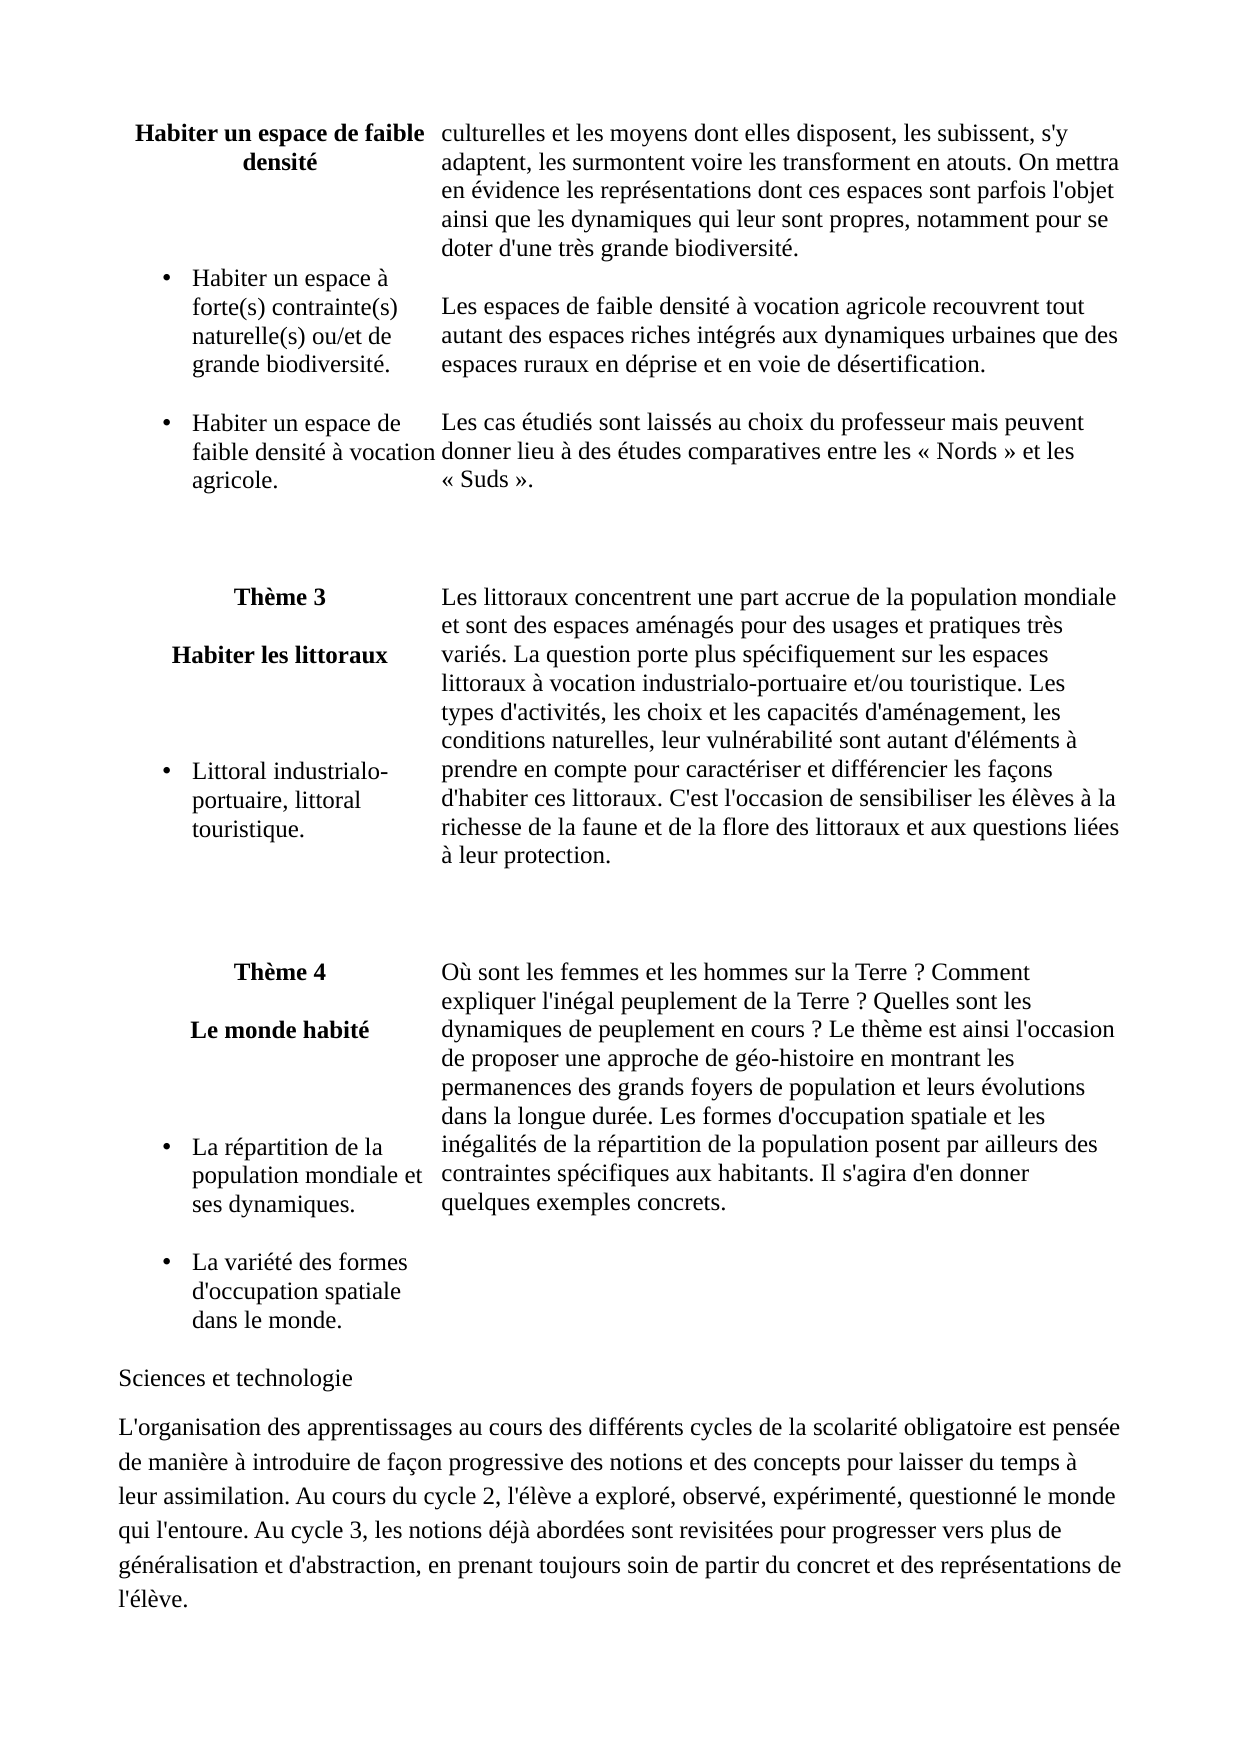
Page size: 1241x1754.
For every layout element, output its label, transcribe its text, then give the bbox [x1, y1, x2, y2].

table_cell Thème 4 Le monde habité La répartition de la population mondiale et ses dynamiques. La variété des formes d'occupation spatiale dans le monde. [118, 899, 441, 1363]
text Sciences et technologie [118, 1363, 1122, 1392]
table_cell Habiter un espace de faible densité Habiter un espace à forte(s) contrainte(s) naturelle(s) ou/et de grande biodiversité. Habiter un espace de faible densité à vocation agricole. [118, 118, 441, 523]
table_cell culturelles et les moyens dont elles disposent, les subissent, s'y adaptent, les surmontent voire les transforment en atouts. On mettra en évidence les représentations dont ces espaces sont parfois l'objet ainsi que les dynamiques qui leur sont propres, notamment pour se doter d'une très grande biodiversité. Les espaces de faible densité à vocation agricole recouvrent tout autant des espaces riches intégrés aux dynamiques urbaines que des espaces ruraux en déprise et en voie de désertification. Les cas étudiés sont laissés au choix du professeur mais peuvent donner lieu à des études comparatives entre les « Nords » et les « Suds ». [441, 118, 1122, 523]
table_cell Les littoraux concentrent une part accrue de la population mondiale et sont des espaces aménagés pour des usages et pratiques très variés. La question porte plus spécifiquement sur les espaces littoraux à vocation industrialo-portuaire et/ou touristique. Les types d'activités, les choix et les capacités d'aménagement, les conditions naturelles, leur vulnérabilité sont autant d'éléments à prendre en compte pour caractériser et différencier les façons d'habiter ces littoraux. C'est l'occasion de sensibiliser les élèves à la richesse de la faune et de la flore des littoraux et aux questions liées à leur protection. [441, 524, 1122, 899]
table_cell Où sont les femmes et les hommes sur la Terre ? Comment expliquer l'inégal peuplement de la Terre ? Quelles sont les dynamiques de peuplement en cours ? Le thème est ainsi l'occasion de proposer une approche de géo-histoire en montrant les permanences des grands foyers de population et leurs évolutions dans la longue durée. Les formes d'occupation spatiale et les inégalités de la répartition de la population posent par ailleurs des contraintes spécifiques aux habitants. Il s'agira d'en donner quelques exemples concrets. [441, 899, 1122, 1363]
table_cell Thème 3 Habiter les littoraux Littoral industrialo-portuaire, littoral touristique. [118, 524, 441, 899]
text L'organisation des apprentissages au cours des différents cycles de la scolarité obligatoire est pensée de manière à introduire de façon progressive des notions et des concepts pour laisser du temps à leur assimilation. Au cours du cycle 2, l'élève a exploré, observé, expérimenté, questionné le monde qui l'entoure. Au cycle 3, les notions déjà abordées sont revisitées pour progresser vers plus de généralisation et d'abstraction, en prenant toujours soin de partir du concret et des représentations de l'élève. [118, 1412, 1122, 1613]
